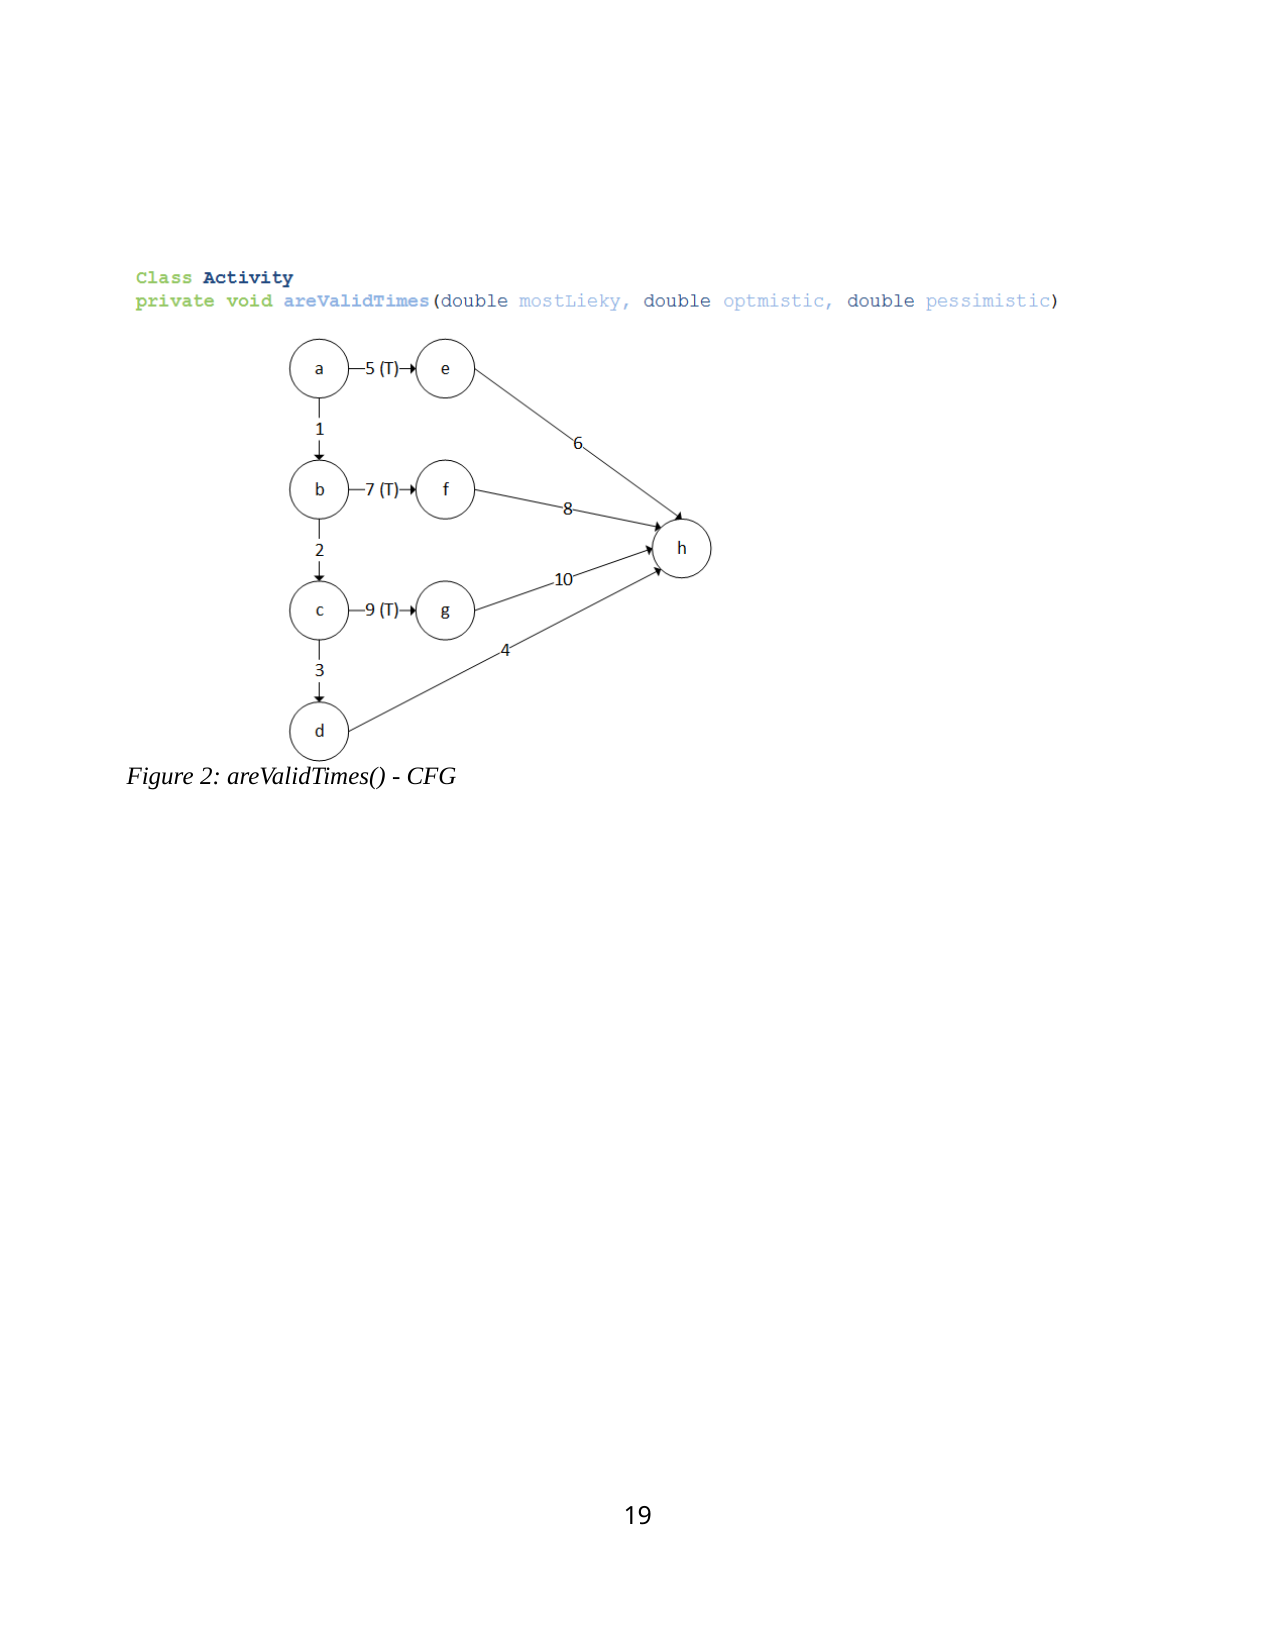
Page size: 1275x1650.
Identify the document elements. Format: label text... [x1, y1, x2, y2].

text Figure 2: areValidTimes() - CFG [126, 762, 1147, 790]
picture [126, 252, 1147, 762]
